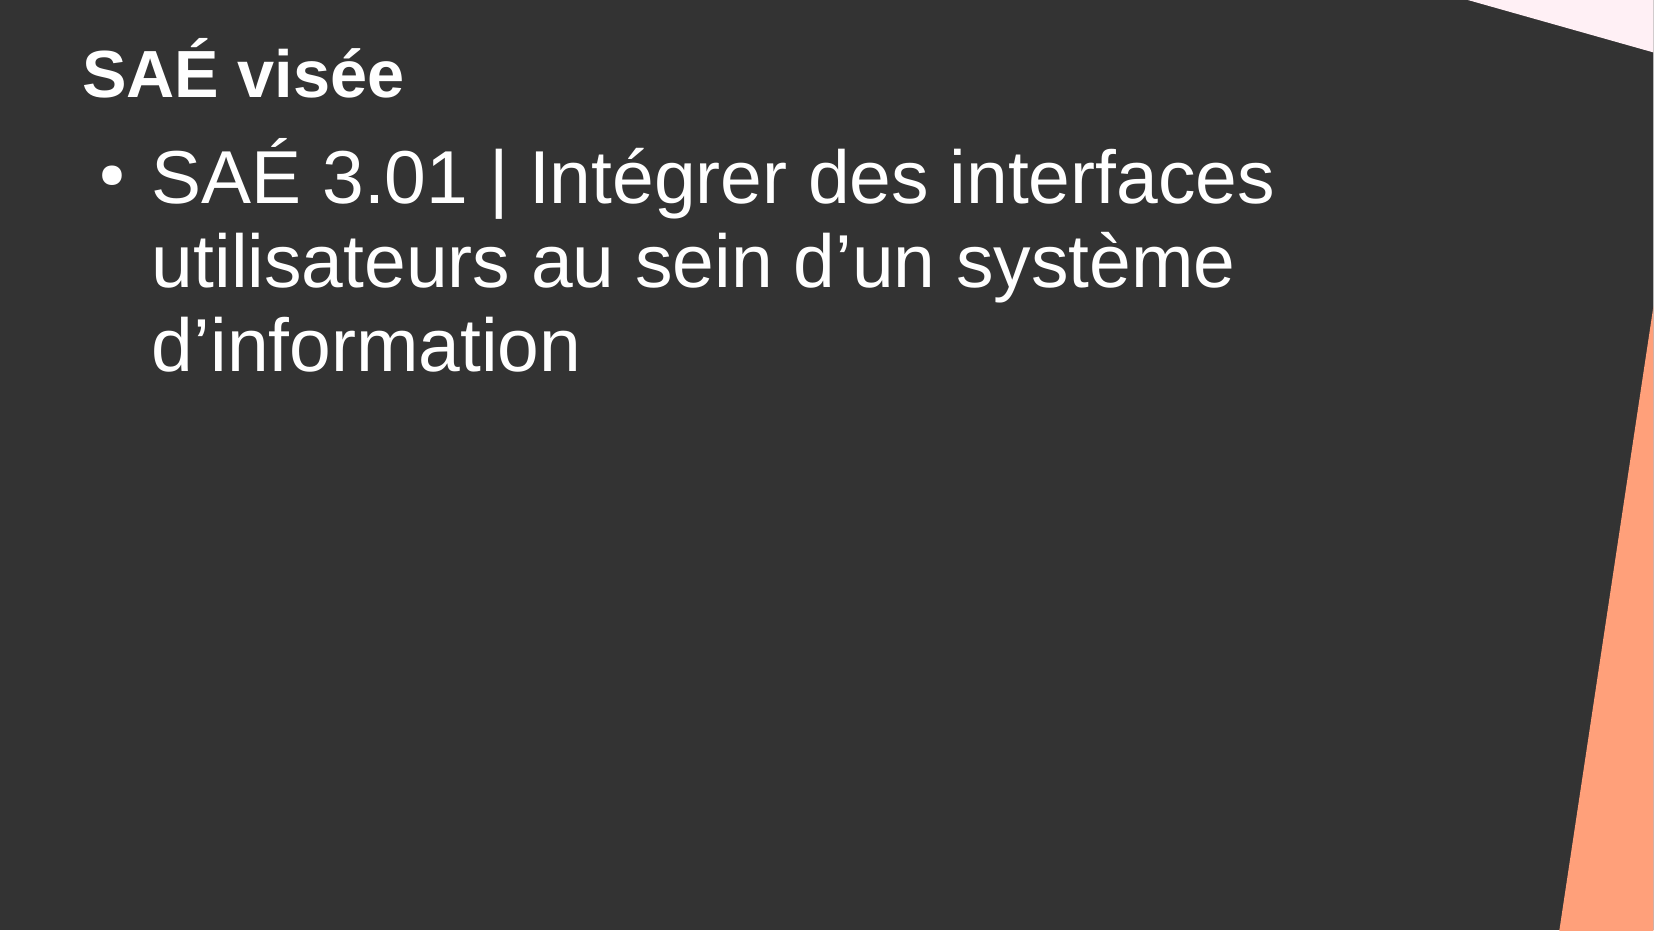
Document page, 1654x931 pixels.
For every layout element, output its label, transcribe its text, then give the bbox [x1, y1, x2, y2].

list SAÉ 3.01 | Intégrer des interfaces utilisateurs au sein d’un système d’information [80, 135, 1620, 721]
text_box [1467, 0, 1654, 53]
text_box [1559, 302, 1654, 931]
title SAÉ visée [82, 37, 1571, 122]
